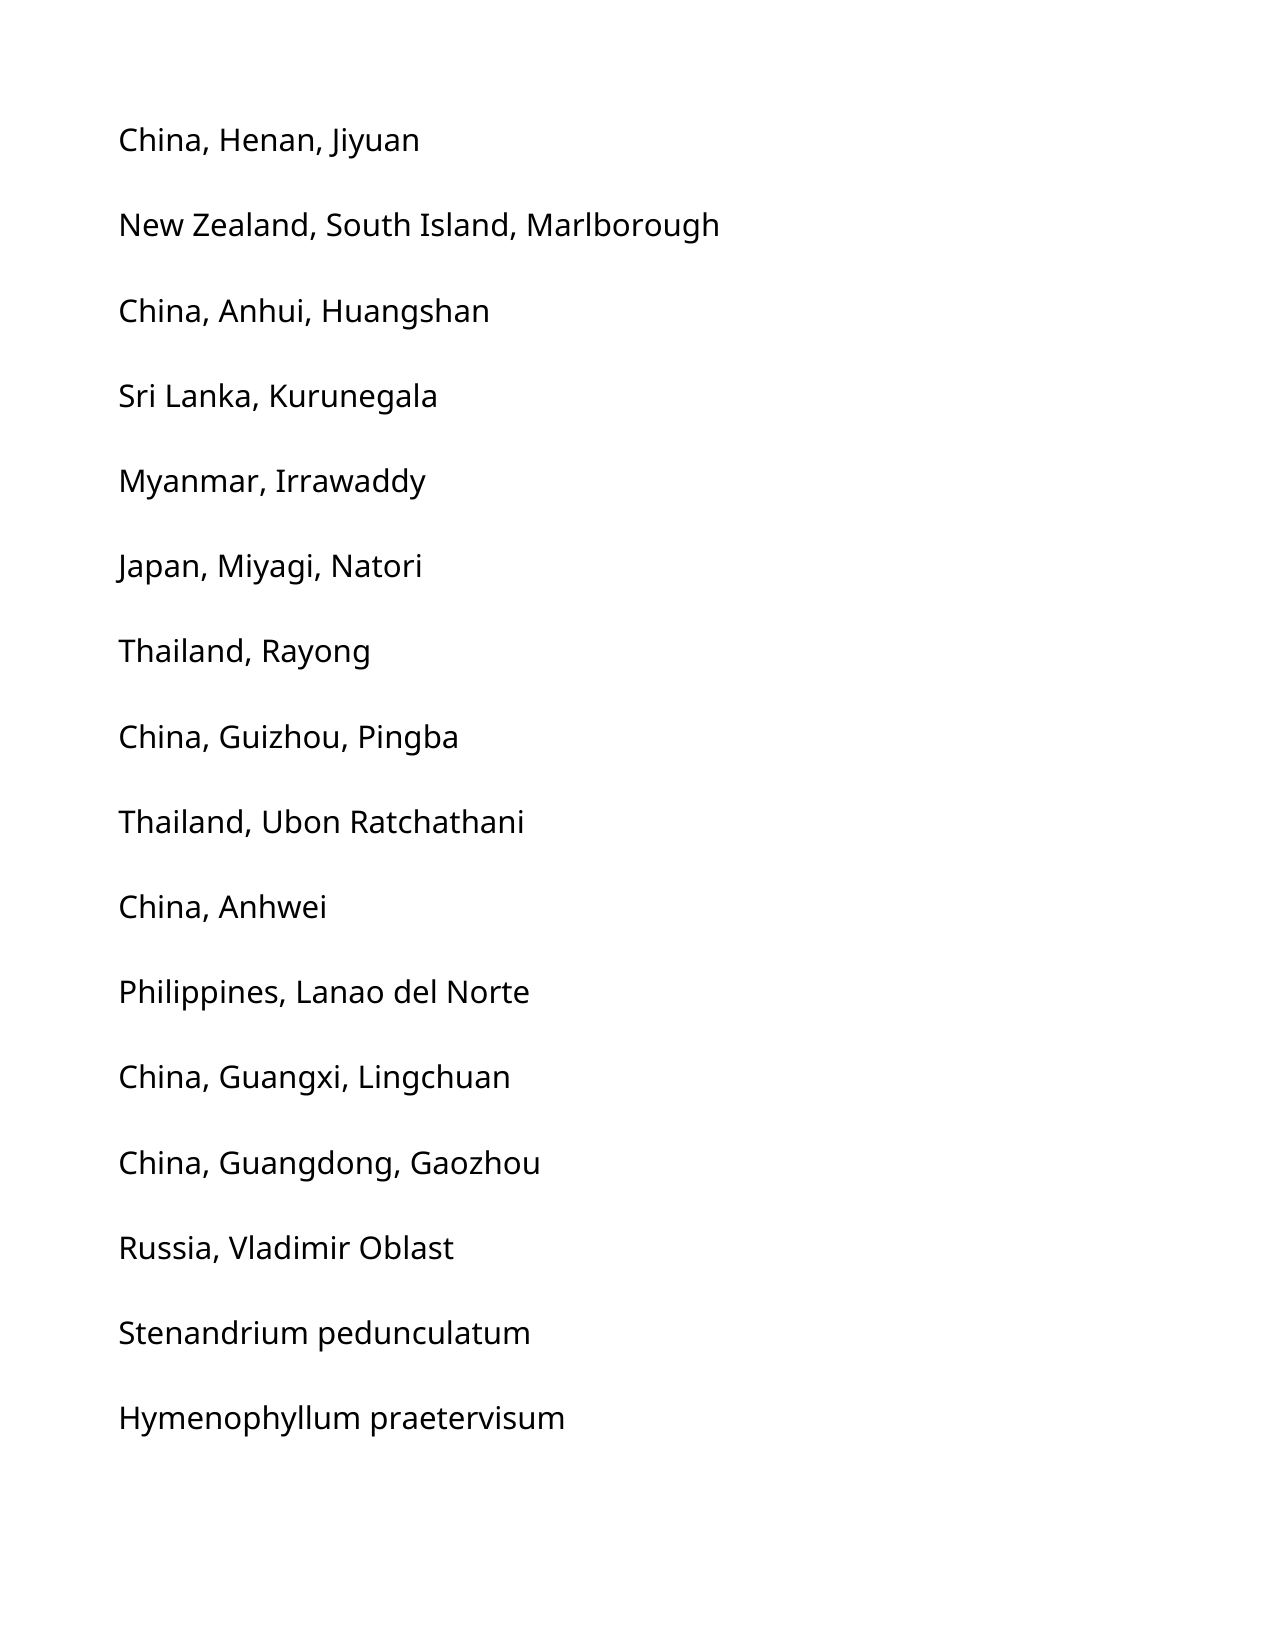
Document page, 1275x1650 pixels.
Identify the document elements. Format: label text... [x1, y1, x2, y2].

text China, Guizhou, Pingba [118, 714, 1157, 800]
text China, Anhwei [118, 885, 1157, 970]
text Myanmar, Irrawaddy [118, 459, 1157, 544]
text China, Guangxi, Lingchuan [118, 1055, 1157, 1141]
text Sri Lanka, Kurunegala [118, 374, 1157, 459]
text Japan, Miyagi, Natori [118, 544, 1157, 629]
text Hymenophyllum praetervisum [118, 1396, 1157, 1481]
text China, Henan, Jiyuan [118, 118, 1157, 203]
text Russia, Vladimir Oblast [118, 1226, 1157, 1311]
text Thailand, Rayong [118, 629, 1157, 714]
text Stenandrium pedunculatum [118, 1311, 1157, 1396]
text New Zealand, South Island, Marlborough [118, 203, 1157, 288]
text Philippines, Lanao del Norte [118, 970, 1157, 1055]
text China, Anhui, Huangshan [118, 288, 1157, 374]
text China, Guangdong, Gaozhou [118, 1141, 1157, 1226]
text Thailand, Ubon Ratchathani [118, 800, 1157, 885]
